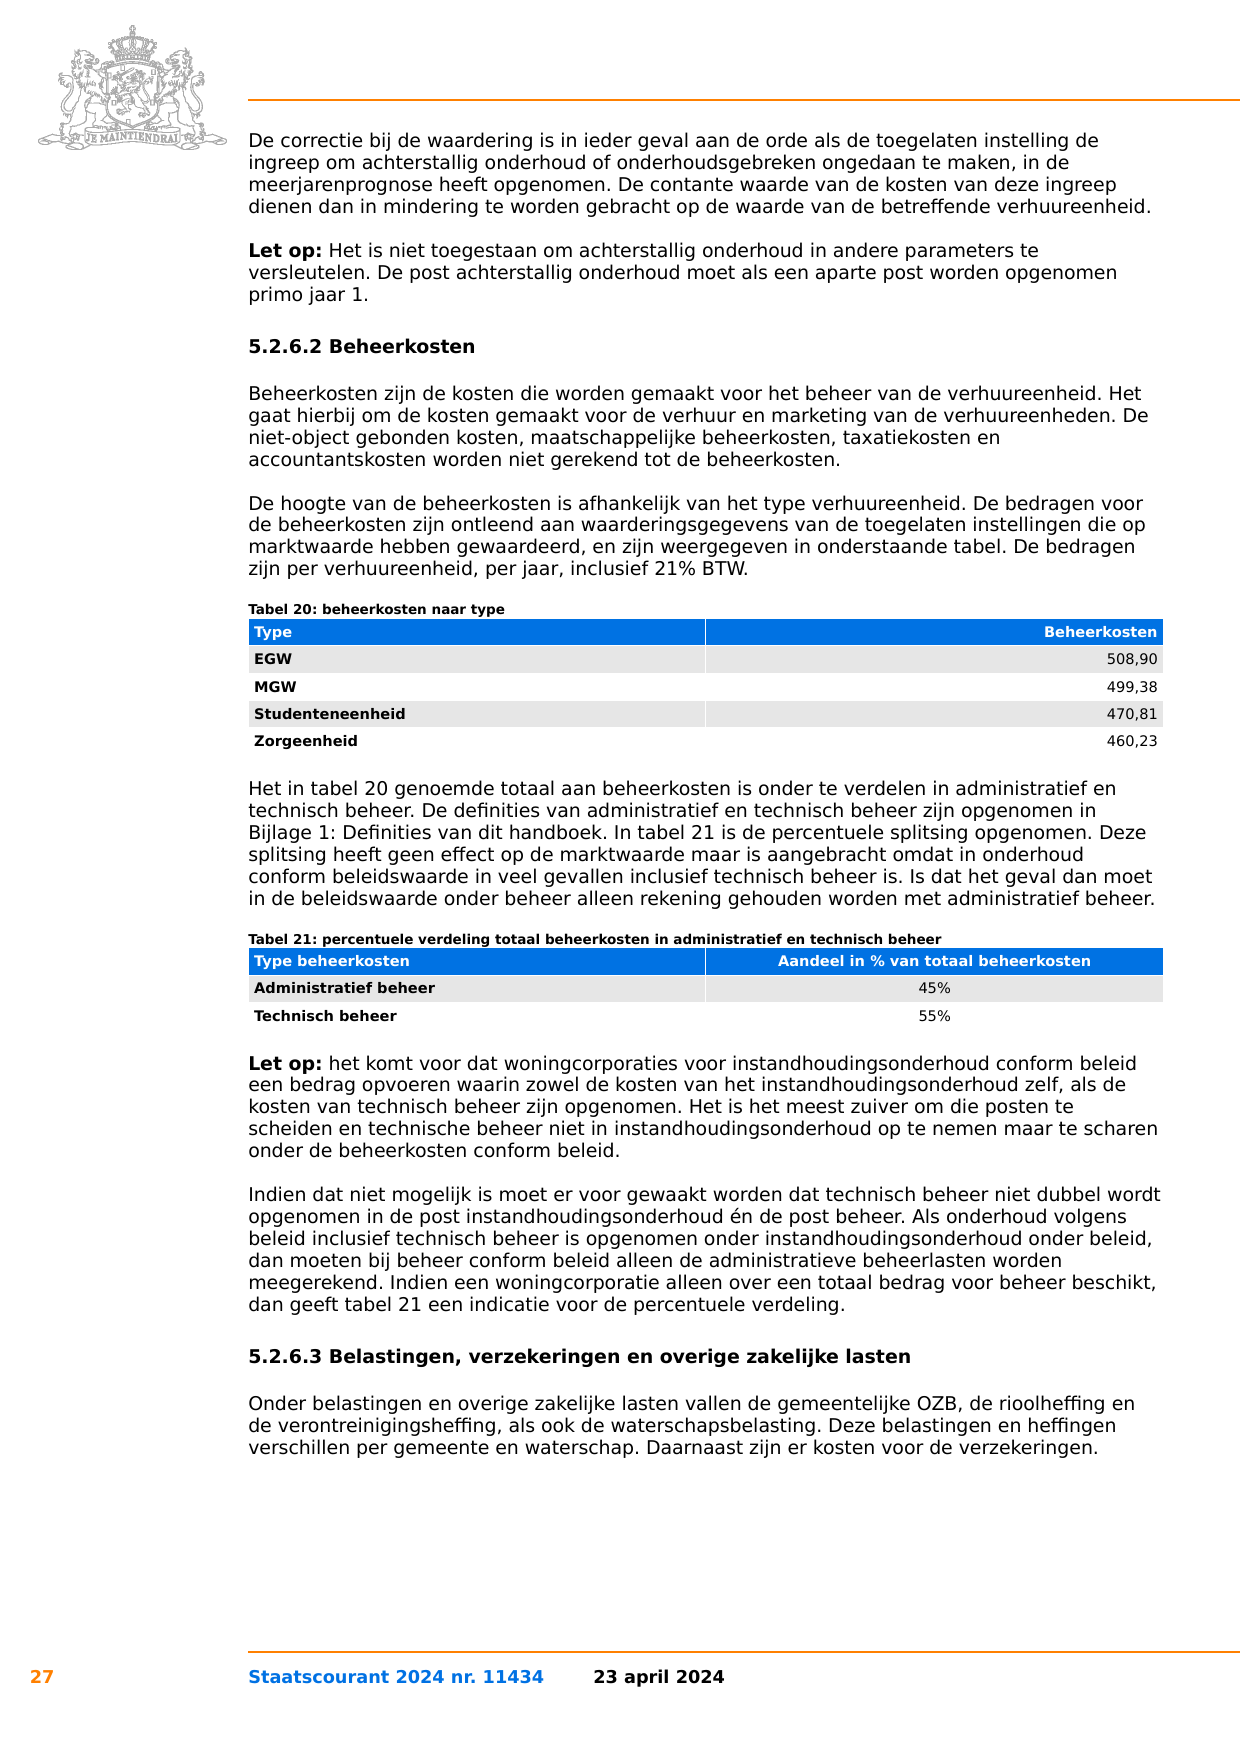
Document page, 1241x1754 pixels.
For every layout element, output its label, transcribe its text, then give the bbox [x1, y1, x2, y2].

table_cell 499,38 [706, 674, 1163, 700]
table_cell 470,81 [706, 701, 1163, 727]
table_cell Zorgeenheid [249, 729, 705, 755]
table_cell Administratief beheer [249, 976, 705, 1002]
text Indien dat niet mogelijk is moet er voor gewaakt worden dat technisch beheer niet dubbel wordt opgenomen in de post instandhoudingsonderhoud én de post beheer. Als onderhoud volgens beleid inclusief technisch beheer is opgenomen onder instandhoudingsonderhoud onder beleid, dan moeten bij beheer conform beleid alleen de administratieve beheerlasten worden meegerekend. Indien een woningcorporatie alleen over een totaal bedrag voor beheer beschikt, dan geeft tabel 21 een indicatie voor de percentuele verdeling. [248, 1184, 1163, 1316]
picture [38, 25, 227, 150]
text Onder belastingen en overige zakelijke lasten vallen de gemeentelijke OZB, de rioolheffing en de verontreinigingsheffing, als ook de waterschapsbelasting. Deze belastingen en heffingen verschillen per gemeente en waterschap. Daarnaast zijn er kosten voor de verzekeringen. [248, 1393, 1163, 1459]
subtitle 5.2.6.3 Belastingen, verzekeringen en overige zakelijke lasten [248, 1346, 1163, 1368]
table_header Tabel 21: percentuele verdeling totaal beheerkosten in administratief en technisch beheer [248, 932, 1163, 947]
table_cell Type [249, 619, 705, 645]
table_cell Type beheerkosten [249, 948, 705, 975]
text De correctie bij de waardering is in ieder geval aan de orde als de toegelaten instelling de ingreep om achterstallig onderhoud of onderhoudsgebreken ongedaan te maken, in de meerjarenprognose heeft opgenomen. De contante waarde van de kosten van deze ingreep dienen dan in mindering te worden gebracht op de waarde van de betreffende verhuureenheid. [248, 130, 1163, 218]
text De hoogte van de beheerkosten is afhankelijk van het type verhuureenheid. De bedragen voor de beheerkosten zijn ontleend aan waarderingsgegevens van de toegelaten instellingen die op marktwaarde hebben gewaardeerd, en zijn weergegeven in onderstaande tabel. De bedragen zijn per verhuureenheid, per jaar, inclusief 21% BTW. [248, 492, 1163, 580]
table_header Tabel 20: beheerkosten naar type [248, 602, 1163, 618]
text Het in tabel 20 genoemde totaal aan beheerkosten is onder te verdelen in administratief en technisch beheer. De definities van administratief en technisch beheer zijn opgenomen in Bijlage 1: Definities van dit handboek. In tabel 21 is de percentuele splitsing opgenomen. Deze splitsing heeft geen effect op de marktwaarde maar is aangebracht omdat in onderhoud conform beleidswaarde in veel gevallen inclusief technisch beheer is. Is dat het geval dan moet in de beleidswaarde onder beheer alleen rekening gehouden worden met administratief beheer. [248, 778, 1163, 910]
table_cell Aandeel in % van totaal beheerkosten [706, 948, 1163, 975]
table_cell 508,90 [706, 646, 1163, 673]
table_cell Beheerkosten [706, 619, 1163, 645]
table_cell MGW [249, 674, 705, 700]
table_cell 460,23 [706, 729, 1163, 755]
subtitle 5.2.6.2 Beheerkosten [248, 336, 1163, 358]
text Let op: Het is niet toegestaan om achterstallig onderhoud in andere parameters te versleutelen. De post achterstallig onderhoud moet als een aparte post worden opgenomen primo jaar 1. [248, 240, 1163, 306]
table_cell 55% [706, 1003, 1163, 1029]
text Beheerkosten zijn de kosten die worden gemaakt voor het beheer van de verhuureenheid. Het gaat hierbij om de kosten gemaakt voor de verhuur en marketing van de verhuureenheden. De niet-object gebonden kosten, maatschappelijke beheerkosten, taxatiekosten en accountantskosten worden niet gerekend tot de beheerkosten. [248, 383, 1163, 471]
table_cell Technisch beheer [249, 1003, 705, 1029]
table_cell Studenteneenheid [249, 701, 705, 727]
text Let op: het komt voor dat woningcorporaties voor instandhoudingsonderhoud conform beleid een bedrag opvoeren waarin zowel de kosten van het instandhoudingsonderhoud zelf, als de kosten van technisch beheer zijn opgenomen. Het is het meest zuiver om die posten te scheiden en technische beheer niet in instandhoudingsonderhoud op te nemen maar te scharen onder de beheerkosten conform beleid. [248, 1052, 1163, 1162]
table_cell 45% [706, 976, 1163, 1002]
table_cell EGW [249, 646, 705, 673]
